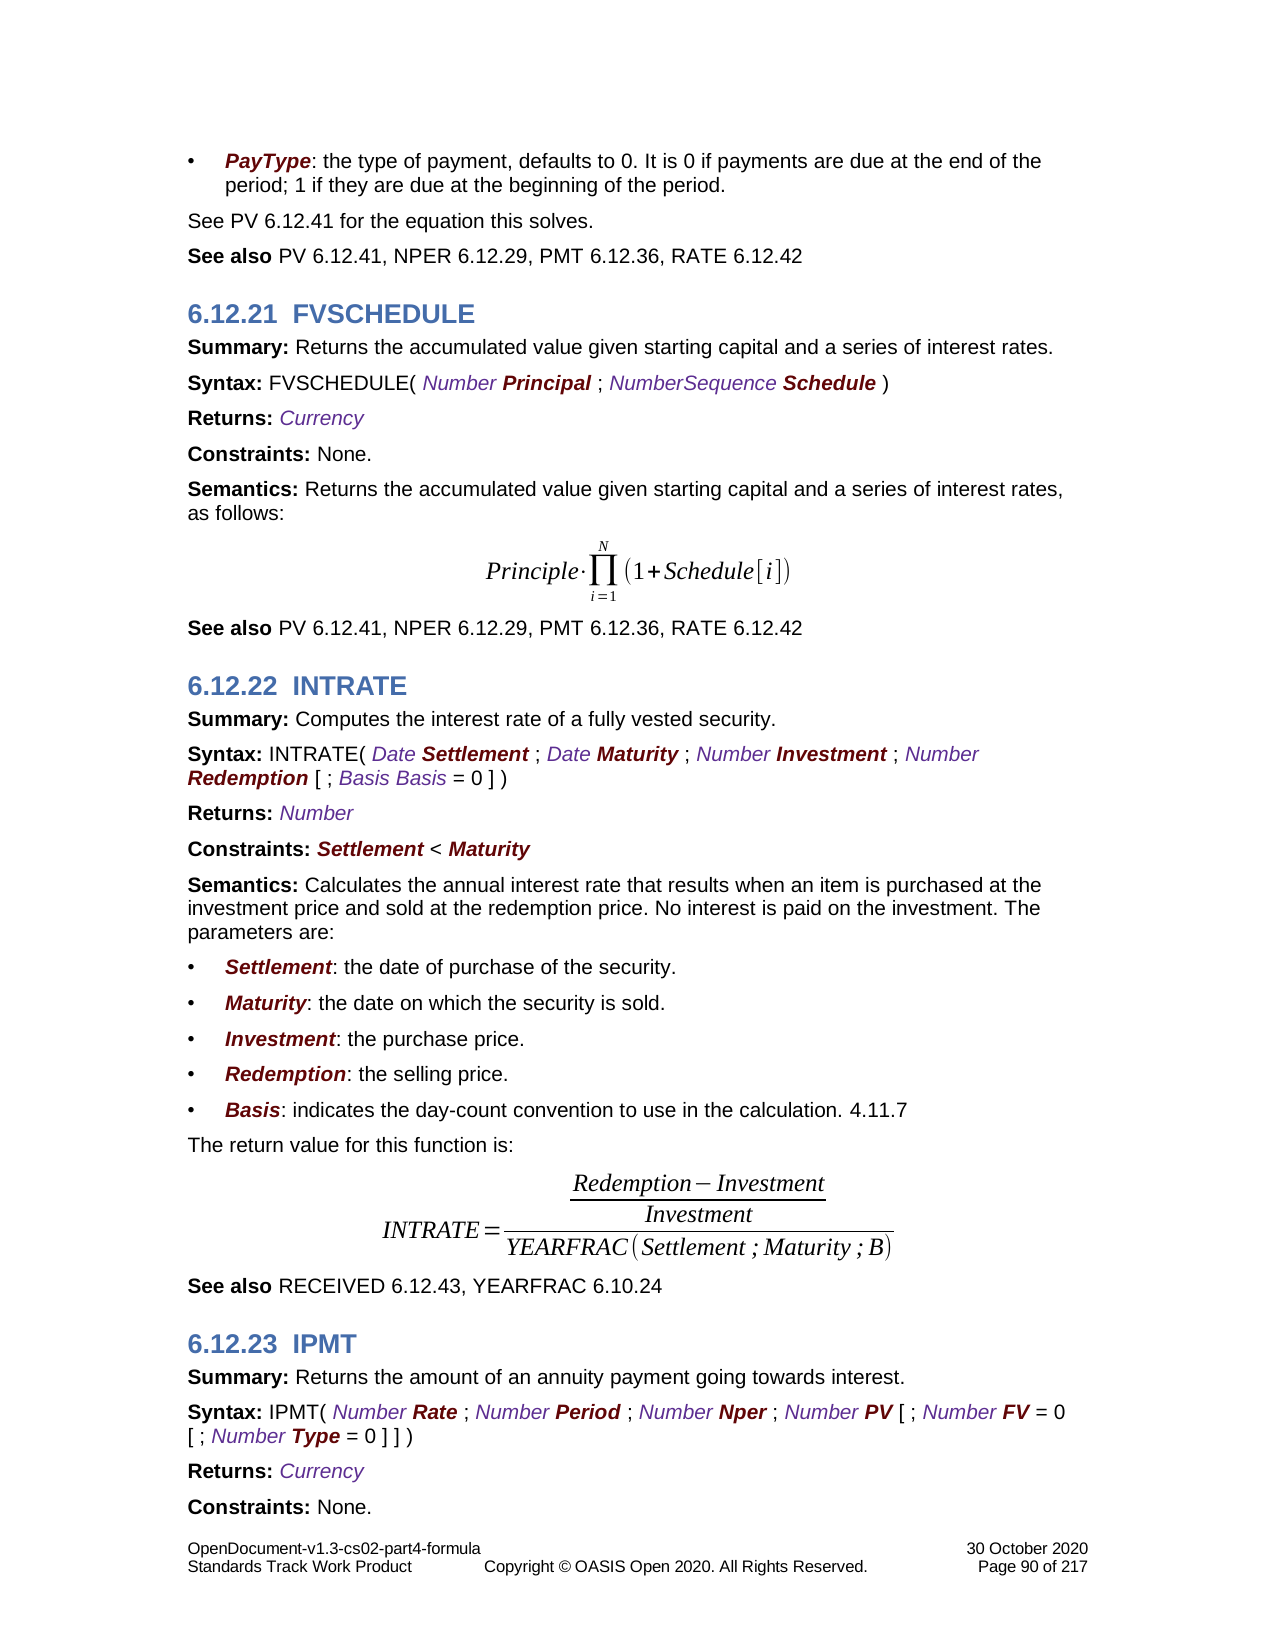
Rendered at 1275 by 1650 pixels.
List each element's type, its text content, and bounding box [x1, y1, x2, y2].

text Semantics: Returns the accumulated value given starting capital and a series of interest rates, as follows: [187, 478, 1088, 525]
text Syntax: INTRATE( Date Settlement ; Date Maturity ; Number Investment ; Number Redemption [ ; Basis Basis = 0 ] ) [187, 743, 1088, 790]
text Syntax: IPMT( Number Rate ; Number Period ; Number Nper ; Number PV [ ; Number FV = 0 [ ; Number Type = 0 ] ] ) [187, 1401, 1088, 1448]
list Redemption: the selling price. [187, 1063, 1088, 1086]
text Returns: Currency [187, 1460, 1088, 1483]
subtitle INTRATE [187, 671, 1088, 701]
list Basis: indicates the day-count convention to use in the calculation. 4.11.7 [187, 1098, 1088, 1122]
text See also RECEIVED 6.12.43, YEARFRAC 6.10.24 [187, 1274, 1088, 1298]
list Settlement: the date of purchase of the security. [187, 956, 1088, 979]
text See PV 6.12.41 for the equation this solves. [187, 209, 1088, 233]
list Maturity: the date on which the security is sold. [187, 991, 1088, 1015]
text Constraints: None. [187, 1496, 1088, 1519]
text Summary: Returns the amount of an annuity payment going towards interest. [187, 1365, 1088, 1389]
text See also PV 6.12.41, NPER 6.12.29, PMT 6.12.36, RATE 6.12.42 [187, 245, 1088, 268]
text Summary: Computes the interest rate of a fully vested security. [187, 707, 1088, 731]
text Constraints: None. [187, 442, 1088, 466]
subtitle IPMT [187, 1329, 1088, 1359]
list PayType: the type of payment, defaults to 0. It is 0 if payments are due at the end of the period; 1 if they are due at the beginning of the period. [187, 150, 1088, 197]
list Investment: the purchase price. [187, 1027, 1088, 1051]
text Constraints: Settlement < Maturity [187, 837, 1088, 861]
text Semantics: Calculates the annual interest rate that results when an item is purchased at the investment price and sold at the redemption price. No interest is paid on the investment. The parameters are: [187, 873, 1088, 944]
text Syntax: FVSCHEDULE( Number Principal ; NumberSequence Schedule ) [187, 371, 1088, 394]
subtitle FVSCHEDULE [187, 299, 1088, 329]
text The return value for this function is: [187, 1134, 1088, 1157]
text Summary: Returns the accumulated value given starting capital and a series of interest rates. [187, 335, 1088, 359]
text Returns: Number [187, 802, 1088, 825]
text Returns: Currency [187, 407, 1088, 430]
text See also PV 6.12.41, NPER 6.12.29, PMT 6.12.36, RATE 6.12.42 [187, 616, 1088, 640]
